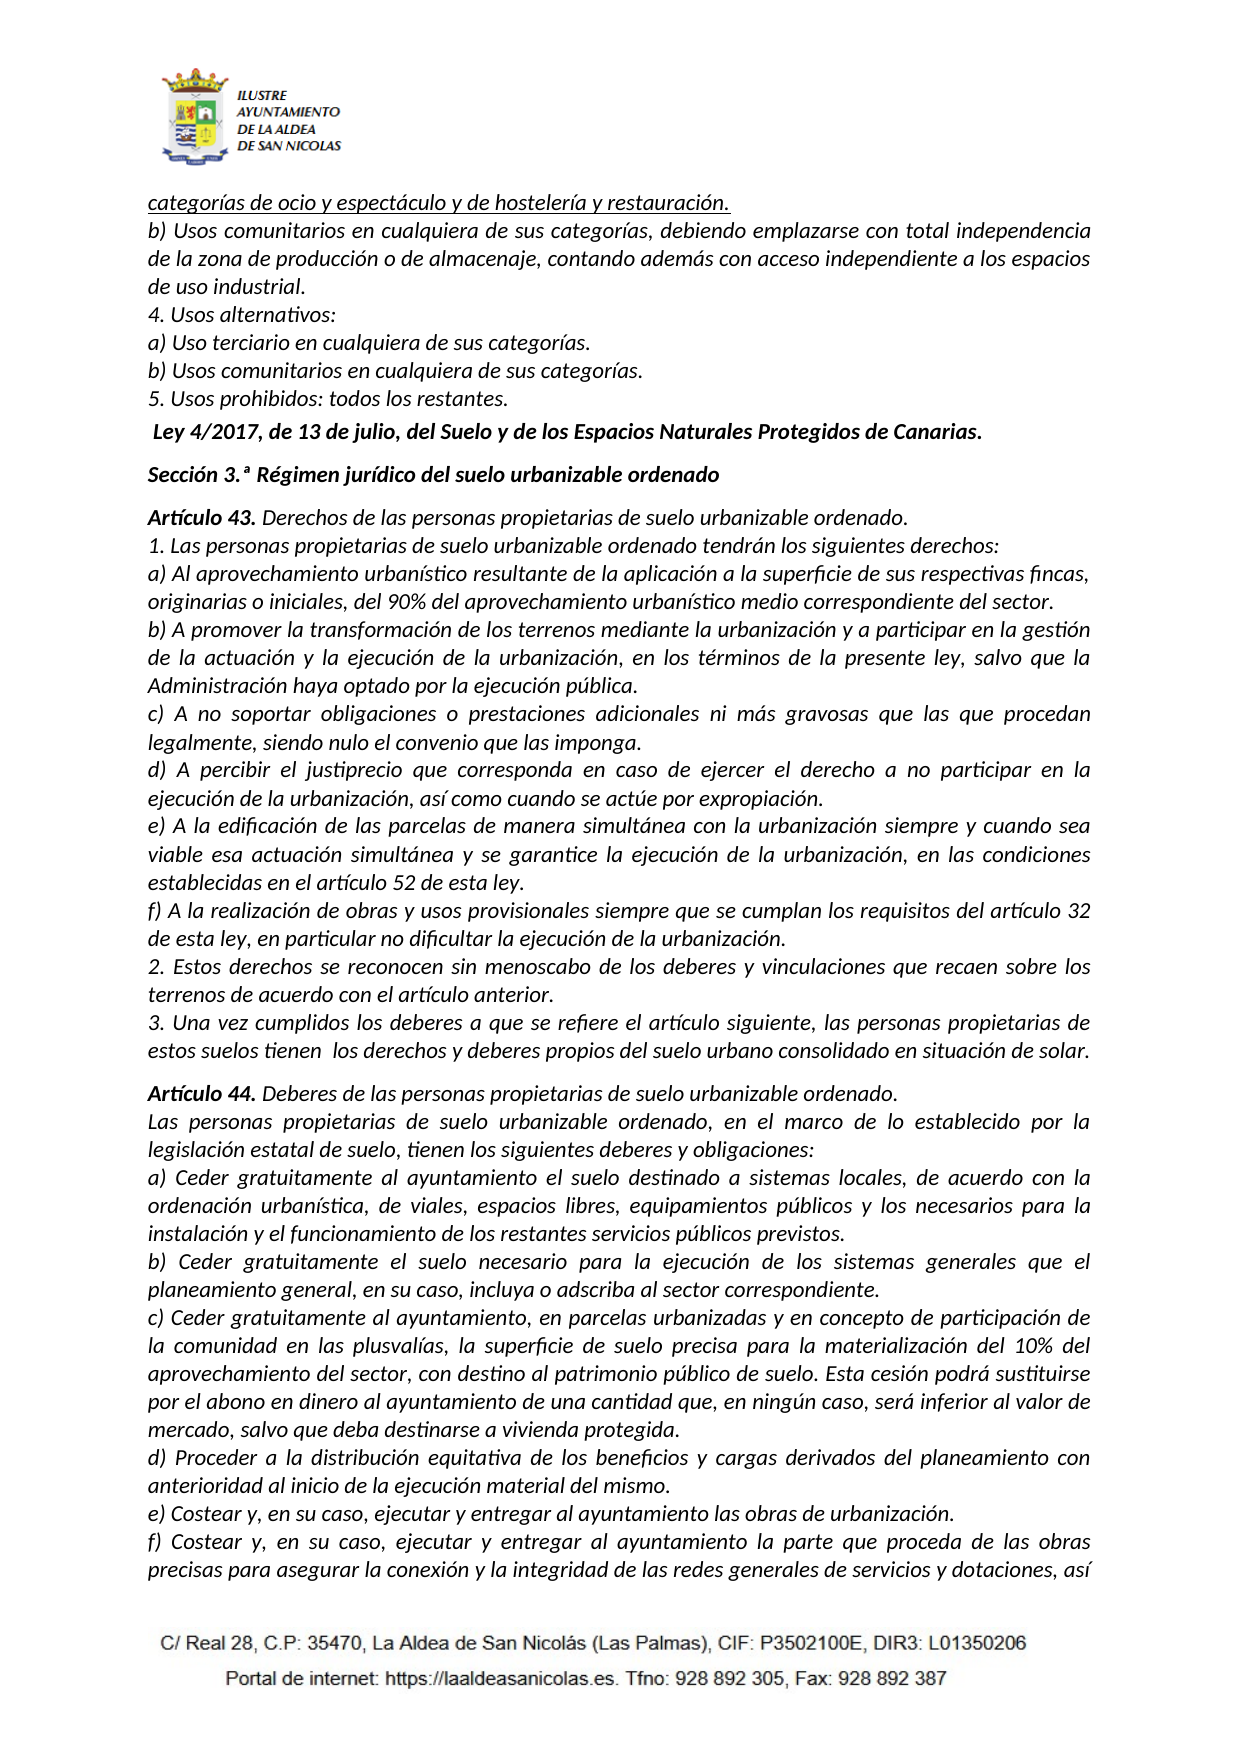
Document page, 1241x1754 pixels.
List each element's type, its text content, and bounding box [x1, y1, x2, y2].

text a) Al aprovechamiento urbanístico resultante de la aplicación a la superficie de sus respectivas fincas, originarias o iniciales, del 90% del aprovechamiento urbanístico medio correspondiente del sector. [148, 559, 1093, 616]
text b) A promover la transformación de los terrenos mediante la urbanización y a participar en la gestión de la actuación y la ejecución de la urbanización, en los términos de la presente ley, salvo que la Administración haya optado por la ejecución pública. [148, 616, 1093, 699]
text 5. Usos prohibidos: todos los restantes. [148, 384, 1093, 413]
text 1. Las personas propietarias de suelo urbanizable ordenado tendrán los siguientes derechos: [148, 531, 1093, 559]
text f) Costear y, en su caso, ejecutar y entregar al ayuntamiento la parte que proceda de las obras precisas para asegurar la conexión y la integridad de las redes generales de servicios y dotaciones, así [148, 1527, 1093, 1583]
text 2. Estos derechos se reconocen sin menoscabo de los deberes y vinculaciones que recaen sobre los terrenos de acuerdo con el artículo anterior. [148, 952, 1093, 1008]
text d) Proceder a la distribución equitativa de los beneficios y cargas derivados del planeamiento con anterioridad al inicio de la ejecución material del mismo. [148, 1443, 1093, 1499]
text b) Usos comunitarios en cualquiera de sus categorías, debiendo emplazarse con total independencia de la zona de producción o de almacenaje, contando además con acceso independiente a los espacios de uso industrial. [148, 216, 1093, 301]
text a) Ceder gratuitamente al ayuntamiento el suelo destinado a sistemas locales, de acuerdo con la ordenación urbanística, de viales, espacios libres, equipamientos públicos y los necesarios para la instalación y el funcionamiento de los restantes servicios públicos previstos. [148, 1163, 1093, 1247]
text Ley 4/2017, de 13 de julio, del Suelo y de los Espacios Naturales Protegidos de Canarias. [148, 417, 1093, 445]
text Artículo 43. Derechos de las personas propietarias de suelo urbanizable ordenado. [148, 503, 1093, 531]
text e) Costear y, en su caso, ejecutar y entregar al ayuntamiento las obras de urbanización. [148, 1499, 1093, 1527]
text b) Ceder gratuitamente el suelo necesario para la ejecución de los sistemas generales que el planeamiento general, en su caso, incluya o adscriba al sector correspondiente. [148, 1247, 1093, 1303]
text 4. Usos alternativos: [148, 301, 1093, 328]
text 3. Una vez cumplidos los deberes a que se refiere el artículo siguiente, las personas propietarias de estos suelos tienen los derechos y deberes propios del suelo urbano consolidado en situación de solar. [148, 1008, 1093, 1064]
text e) A la edificación de las parcelas de manera simultánea con la urbanización siempre y cuando sea viable esa actuación simultánea y se garantice la ejecución de la urbanización, en las condiciones establecidas en el artículo 52 de esta ley. [148, 812, 1093, 896]
text Las personas propietarias de suelo urbanizable ordenado, en el marco de lo establecido por la legislación estatal de suelo, tienen los siguientes deberes y obligaciones: [148, 1107, 1093, 1163]
picture [149, 1627, 1034, 1694]
text categorías de ocio y espectáculo y de hostelería y restauración. [148, 188, 1093, 216]
text Sección 3.ª Régimen jurídico del suelo urbanizable ordenado [148, 460, 1093, 488]
text c) Ceder gratuitamente al ayuntamiento, en parcelas urbanizadas y en concepto de participación de la comunidad en las plusvalías, la superficie de suelo precisa para la materialización del 10% del aprovechamiento del sector, con destino al patrimonio público de suelo. Esta cesión podrá sustituirse por el abono en dinero al ayuntamiento de una cantidad que, en ningún caso, será inferior al valor de mercado, salvo que deba destinarse a vivienda protegida. [148, 1303, 1093, 1443]
text a) Uso terciario en cualquiera de sus categorías. [148, 328, 1093, 357]
text c) A no soportar obligaciones o prestaciones adicionales ni más gravosas que las que procedan legalmente, siendo nulo el convenio que las imponga. [148, 699, 1093, 756]
picture [148, 60, 357, 173]
text Artículo 44. Deberes de las personas propietarias de suelo urbanizable ordenado. [148, 1079, 1093, 1107]
text b) Usos comunitarios en cualquiera de sus categorías. [148, 357, 1093, 384]
text d) A percibir el justiprecio que corresponda en caso de ejercer el derecho a no participar en la ejecución de la urbanización, así como cuando se actúe por expropiación. [148, 756, 1093, 812]
text f) A la realización de obras y usos provisionales siempre que se cumplan los requisitos del artículo 32 de esta ley, en particular no dificultar la ejecución de la urbanización. [148, 896, 1093, 952]
